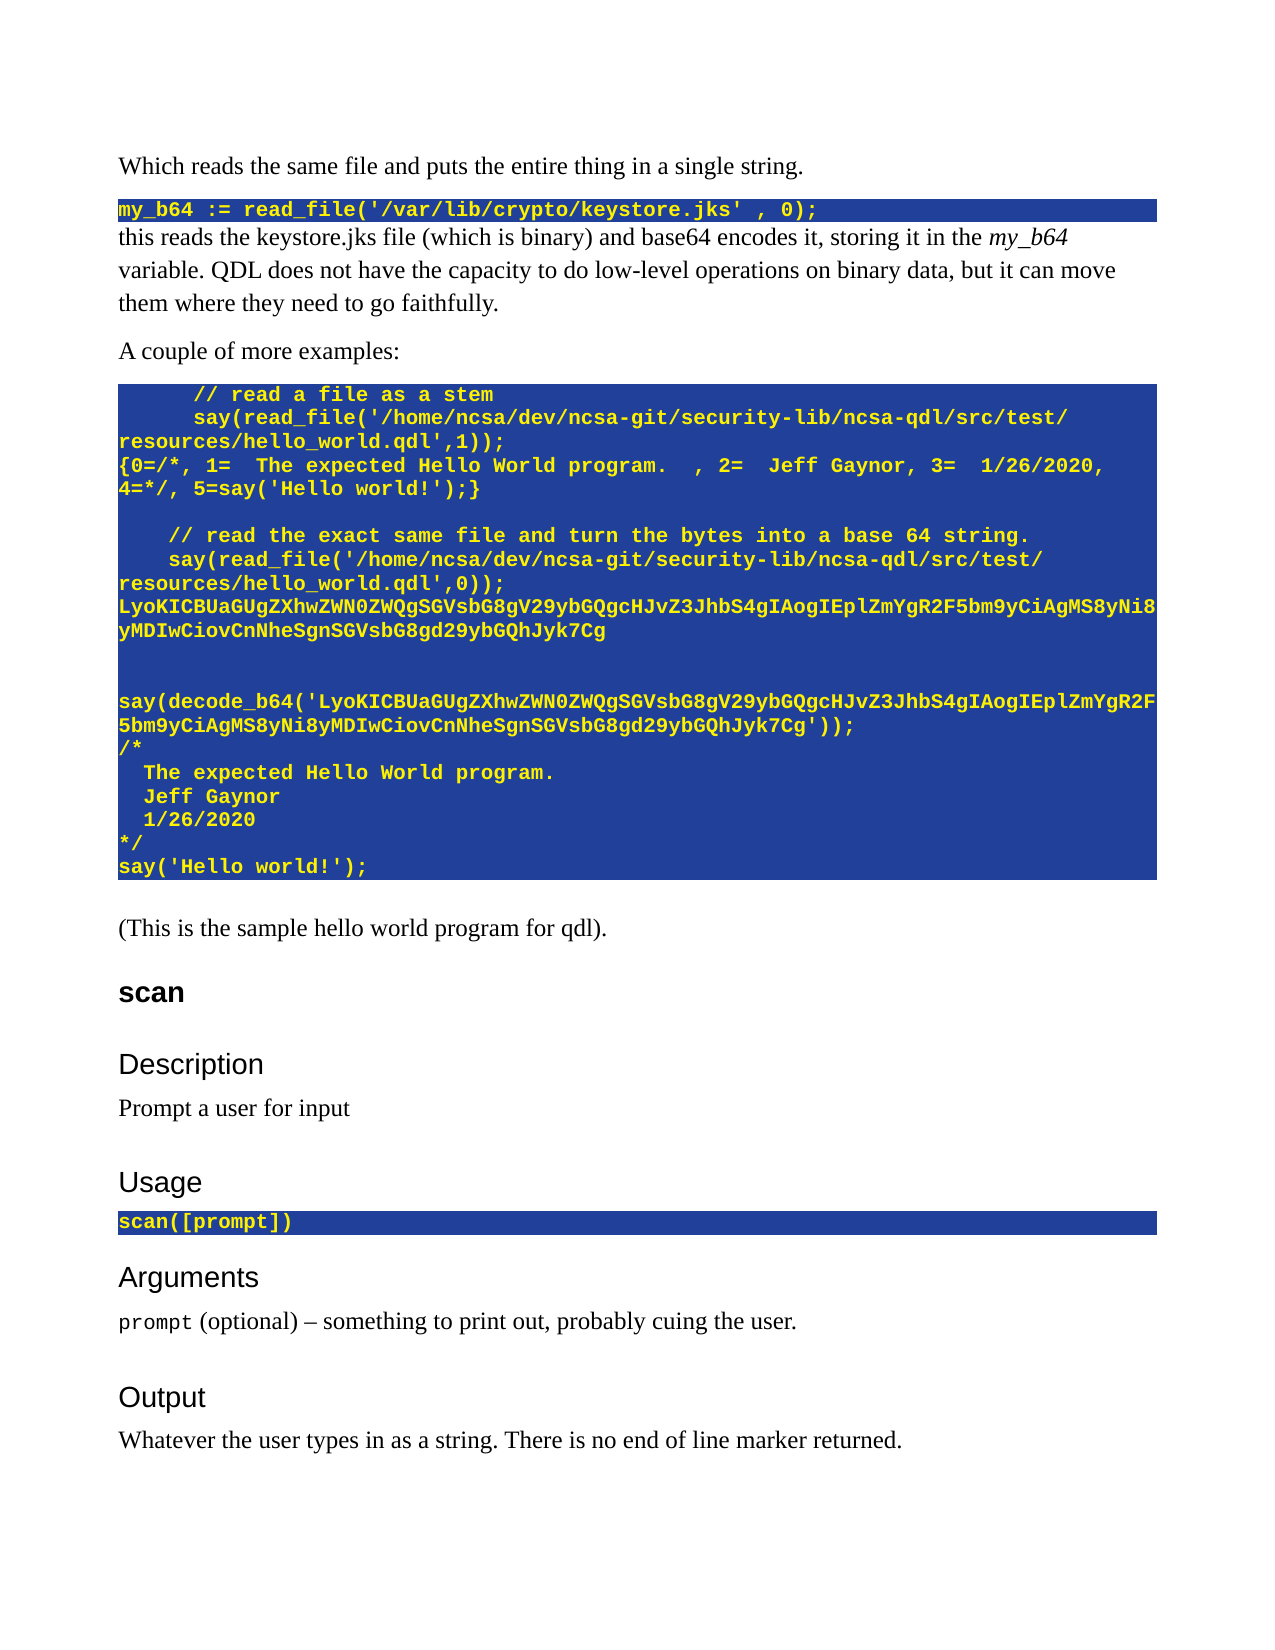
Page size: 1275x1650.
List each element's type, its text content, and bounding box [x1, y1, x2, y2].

subtitle Arguments [118, 1260, 1157, 1293]
text LyoKICBUaGUgZXhwZWN0ZWQgSGVsbG8gV29ybGQgcHJvZ3JhbS4gIAogIEplZmYgR2F5bm9yCiAgMS8yNi8yMDIwCiovCnNheSgnSGVsbG8gd29ybGQhJyk7Cg [118, 596, 1157, 644]
text /* [118, 738, 1157, 762]
subtitle Usage [118, 1165, 1157, 1199]
text Jeff Gaynor [118, 786, 1157, 809]
text {0=/*, 1= The expected Hello World program. , 2= Jeff Gaynor, 3= 1/26/2020, 4=*/, 5=say('Hello world!');} [118, 454, 1157, 502]
text A couple of more examples: [118, 336, 1157, 365]
subtitle Description [118, 1047, 1157, 1080]
text say(read_file('/home/ncsa/dev/ncsa-git/security-lib/ncsa-qdl/src/test/resources/hello_world.qdl',0)); [118, 549, 1157, 596]
text say('Hello world!'); [118, 857, 1157, 880]
text // read the exact same file and turn the bytes into a base 64 string. [118, 526, 1157, 549]
text Whatever the user types in as a string. There is no end of line marker returned. [118, 1426, 1157, 1454]
text say(read_file('/home/ncsa/dev/ncsa-git/security-lib/ncsa-qdl/src/test/resources/hello_world.qdl',1)); [118, 407, 1157, 454]
text prompt (optional) – something to print out, probably cuing the user. [118, 1306, 1157, 1336]
text scan([prompt]) [118, 1211, 1157, 1235]
text my_b64 := read_file('/var/lib/crypto/keystore.jks' , 0); [118, 199, 1157, 222]
text (This is the sample hello world program for qdl). [118, 880, 1157, 942]
text The expected Hello World program. [118, 762, 1157, 786]
text this reads the keystore.jks file (which is binary) and base64 encodes it, storing it in the my_b64 variable. QDL does not have the capacity to do low-level operations on binary data, but it can move them where they need to go faithfully. [118, 222, 1157, 317]
text say(decode_b64('LyoKICBUaGUgZXhwZWN0ZWQgSGVsbG8gV29ybGQgcHJvZ3JhbS4gIAogIEplZmYgR2F5bm9yCiAgMS8yNi8yMDIwCiovCnNheSgnSGVsbG8gd29ybGQhJyk7Cg')); [118, 667, 1157, 738]
subtitle Output [118, 1379, 1157, 1413]
subtitle scan [118, 975, 1157, 1009]
text // read a file as a stem [118, 384, 1157, 407]
text Which reads the same file and puts the entire thing in a single string. [118, 118, 1157, 180]
text */ [118, 833, 1157, 857]
text Prompt a user for input [118, 1093, 1157, 1121]
text 1/26/2020 [118, 809, 1157, 833]
